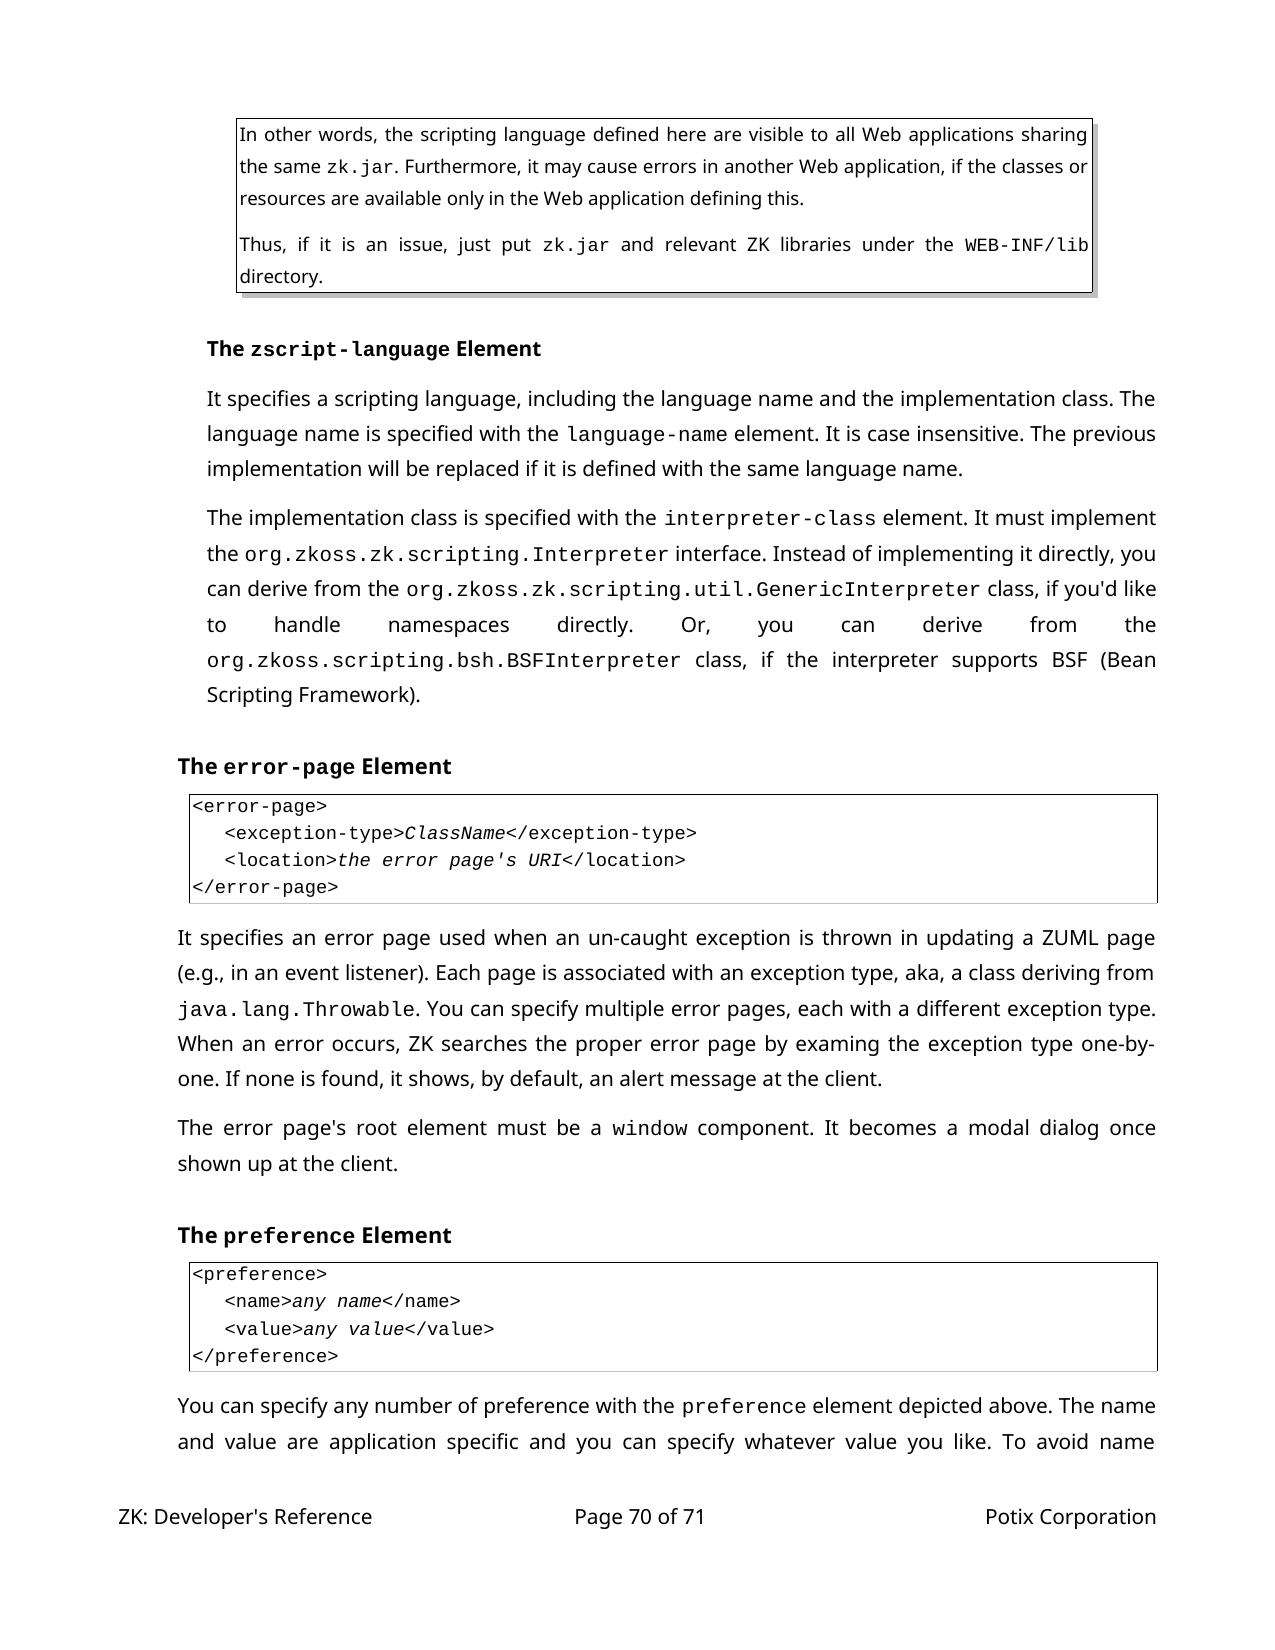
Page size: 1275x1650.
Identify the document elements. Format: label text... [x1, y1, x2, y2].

text <name>any name</name> [190, 1289, 1157, 1313]
text The error page's root element must be a window component. It becomes a modal dialog once shown up at the client. [177, 1113, 1157, 1177]
subtitle The error-page Element [177, 751, 1157, 781]
text </preference> [190, 1343, 1157, 1371]
subtitle The zscript-language Element [207, 334, 1157, 363]
text <value>any value</value> [190, 1316, 1157, 1341]
text <error-page> [190, 795, 1157, 818]
text In other words, the scripting language defined here are visible to all Web applications sharing the same zk.jar. Furthermore, it may cause errors in another Web application, if the classes or resources are available only in the Web application defining this. [237, 119, 1092, 211]
subtitle The preference Element [177, 1219, 1157, 1249]
text It specifies a scripting language, including the language name and the implementation class. The language name is specified with the language-name element. It is case insensitive. The previous implementation will be replaced if it is defined with the same language name. [207, 384, 1157, 483]
text You can specify any number of preference with the preference element depicted above. The name and value are application specific and you can specify whatever value you like. To avoid name [177, 1391, 1157, 1455]
text It specifies an error page used when an un-caught exception is thrown in updating a ZUML page (e.g., in an event listener). Each page is associated with an exception type, aka, a class deriving from java.lang.Throwable. You can specify multiple error pages, each with a different exception type. When an error occurs, ZK searches the proper error page by examing the exception type one-by-one. If none is found, it shows, by default, an alert message at the client. [177, 923, 1157, 1093]
text <preference> [190, 1263, 1157, 1286]
text </error-page> [190, 875, 1157, 903]
text The implementation class is specified with the interpreter-class element. It must implement the org.zkoss.zk.scripting.Interpreter interface. Instead of implementing it directly, you can derive from the org.zkoss.zk.scripting.util.GenericInterpreter class, if you'd like to handle namespaces directly. Or, you can derive from the org.zkoss.scripting.bsh.BSFInterpreter class, if the interpreter supports BSF (Bean Scripting Framework). [207, 503, 1157, 709]
text Thus, if it is an issue, just put zk.jar and relevant ZK libraries under the WEB-INF/lib directory. [237, 228, 1092, 292]
text <exception-type>ClassName</exception-type> [190, 821, 1157, 845]
text <location>the error page's URI</location> [190, 848, 1157, 872]
